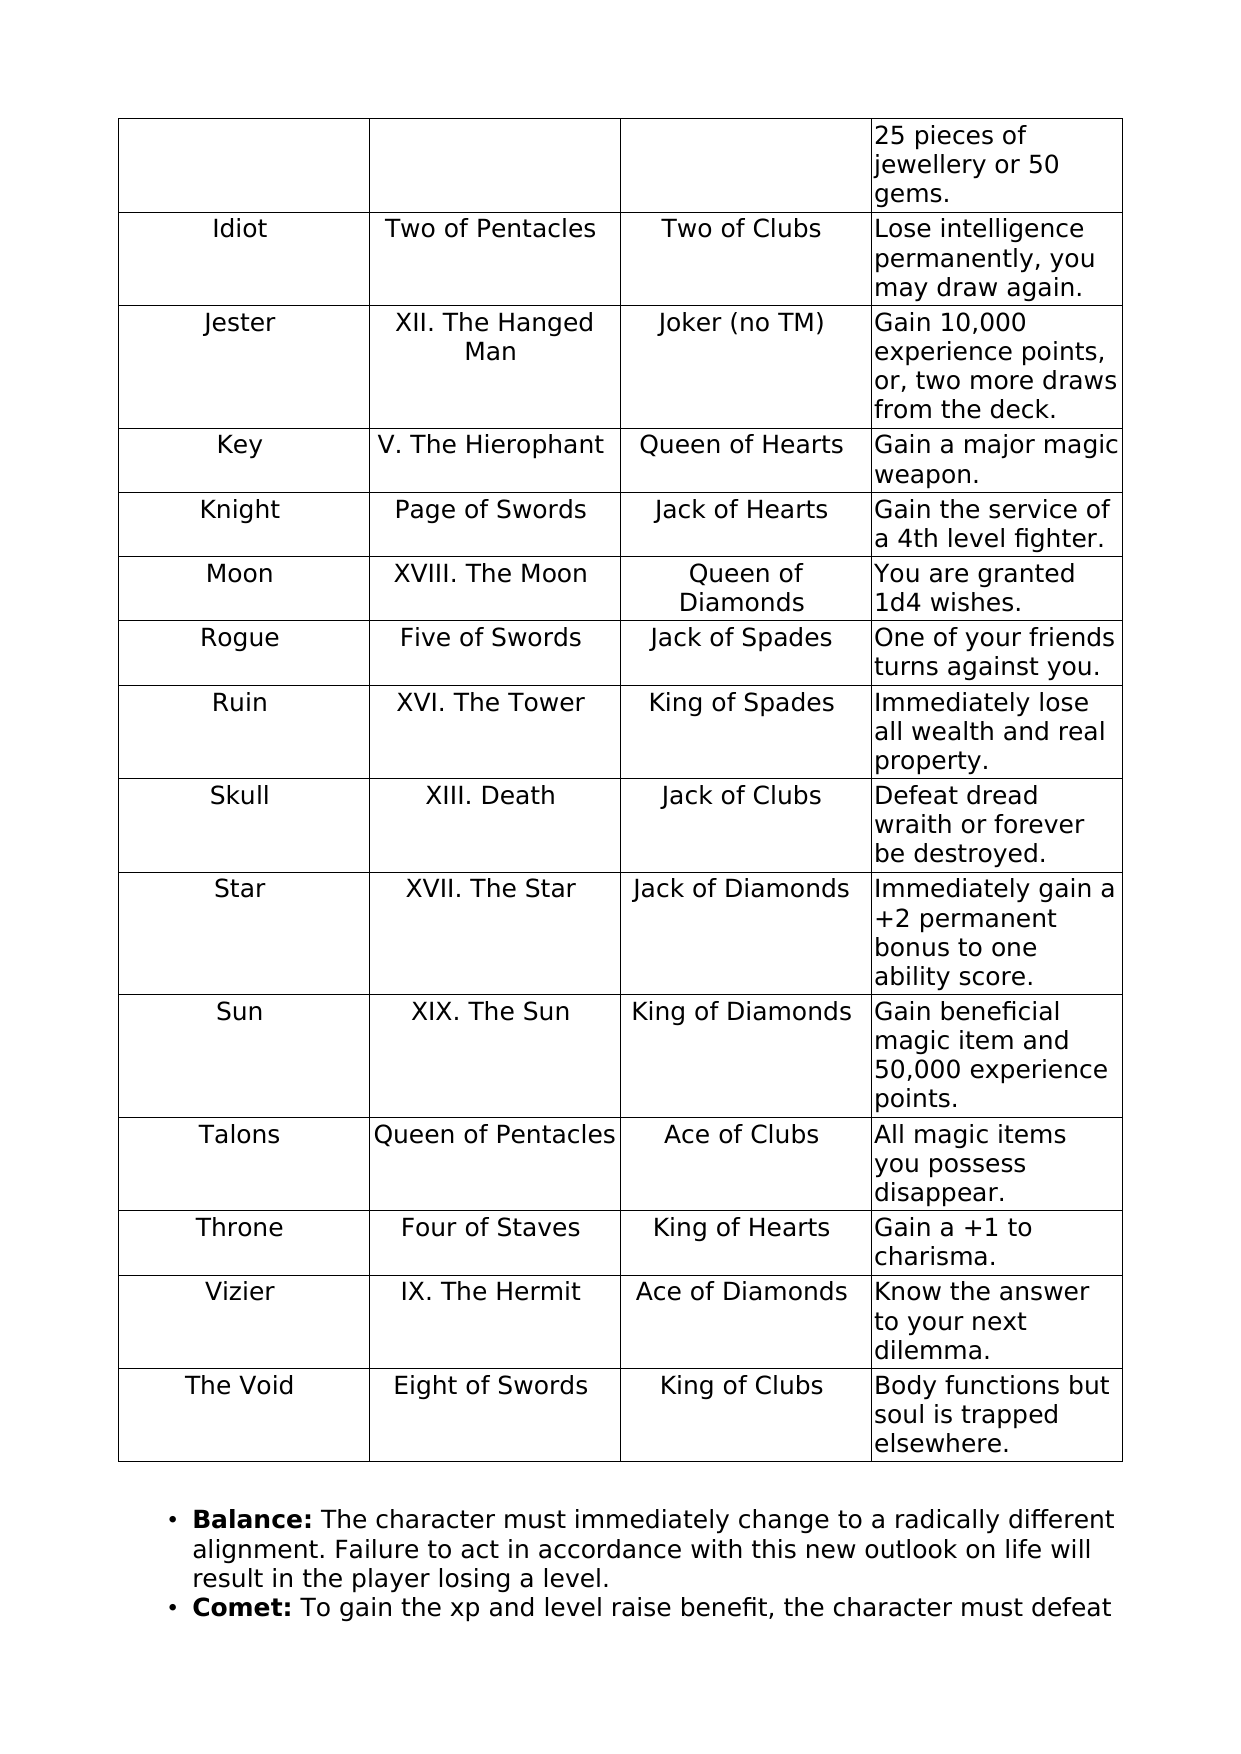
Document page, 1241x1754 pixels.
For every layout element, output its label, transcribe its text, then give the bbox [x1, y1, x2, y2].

table_cell XIII. Death [370, 779, 620, 872]
table_cell The Void [119, 1369, 369, 1461]
table_cell Ace of Clubs [621, 1118, 871, 1210]
table_cell Moon [119, 557, 369, 620]
table_cell Queen of Diamonds [621, 557, 871, 620]
table_cell Two of Clubs [621, 213, 871, 305]
table_cell King of Hearts [621, 1211, 871, 1274]
table_cell Talons [119, 1118, 369, 1210]
table_cell Ruin [119, 686, 369, 778]
table_cell Skull [119, 779, 369, 872]
table_cell Jack of Hearts [621, 493, 871, 556]
table_cell Two of Pentacles [370, 213, 620, 305]
table_cell XIX. The Sun [370, 995, 620, 1117]
table_cell XII. The Hanged Man [370, 306, 620, 428]
table_cell Idiot [119, 213, 369, 305]
table_cell 25 pieces of jewellery or 50 gems. [872, 119, 1122, 212]
table_cell [621, 119, 871, 212]
table_cell Jack of Diamonds [621, 873, 871, 994]
table_cell Jester [119, 306, 369, 428]
table_cell Queen of Pentacles [370, 1118, 620, 1210]
table_cell Ace of Diamonds [621, 1276, 871, 1368]
table_cell King of Diamonds [621, 995, 871, 1117]
table_cell Four of Staves [370, 1211, 620, 1274]
table_cell Know the answer to your next dilemma. [872, 1276, 1122, 1368]
table_cell King of Clubs [621, 1369, 871, 1461]
table_cell Rogue [119, 621, 369, 685]
table_cell Gain beneficial magic item and 50,000 experience points. [872, 995, 1122, 1117]
table_cell XVIII. The Moon [370, 557, 620, 620]
table_cell Page of Swords [370, 493, 620, 556]
table_cell Eight of Swords [370, 1369, 620, 1461]
table_cell Immediately lose all wealth and real property. [872, 686, 1122, 778]
table_cell Gain a +1 to charisma. [872, 1211, 1122, 1274]
table_cell Immediately gain a +2 permanent bonus to one ability score. [872, 873, 1122, 994]
table_cell Queen of Hearts [621, 429, 871, 492]
table_cell Gain the service of a 4th level fighter. [872, 493, 1122, 556]
table_cell XVI. The Tower [370, 686, 620, 778]
table_cell Gain 10,000 experience points, or, two more draws from the deck. [872, 306, 1122, 428]
table_cell Gain a major magic weapon. [872, 429, 1122, 492]
table_cell Jack of Clubs [621, 779, 871, 872]
table_cell Defeat dread wraith or forever be destroyed. [872, 779, 1122, 872]
list Comet: To gain the xp and level raise benefit, the character must defeat [177, 1593, 1122, 1622]
table_cell Joker (no TM) [621, 306, 871, 428]
table_cell V. The Hierophant [370, 429, 620, 492]
table_cell Star [119, 873, 369, 994]
table_cell King of Spades [621, 686, 871, 778]
list Balance: The character must immediately change to a radically different alignment. Failure to act in accordance with this new outlook on life will result in the player losing a level. [177, 1506, 1122, 1593]
table_cell Lose intelligence permanently, you may draw again. [872, 213, 1122, 305]
table_cell One of your friends turns against you. [872, 621, 1122, 685]
table_cell Five of Swords [370, 621, 620, 685]
table_cell Key [119, 429, 369, 492]
table_cell You are granted 1d4 wishes. [872, 557, 1122, 620]
table_cell Knight [119, 493, 369, 556]
table_cell Throne [119, 1211, 369, 1274]
table_cell [119, 119, 369, 212]
table_cell Sun [119, 995, 369, 1117]
table_cell XVII. The Star [370, 873, 620, 994]
table_cell Vizier [119, 1276, 369, 1368]
table_cell Body functions but soul is trapped elsewhere. [872, 1369, 1122, 1461]
table_cell All magic items you possess disappear. [872, 1118, 1122, 1210]
table_cell [370, 119, 620, 212]
table_cell Jack of Spades [621, 621, 871, 685]
table_cell IX. The Hermit [370, 1276, 620, 1368]
